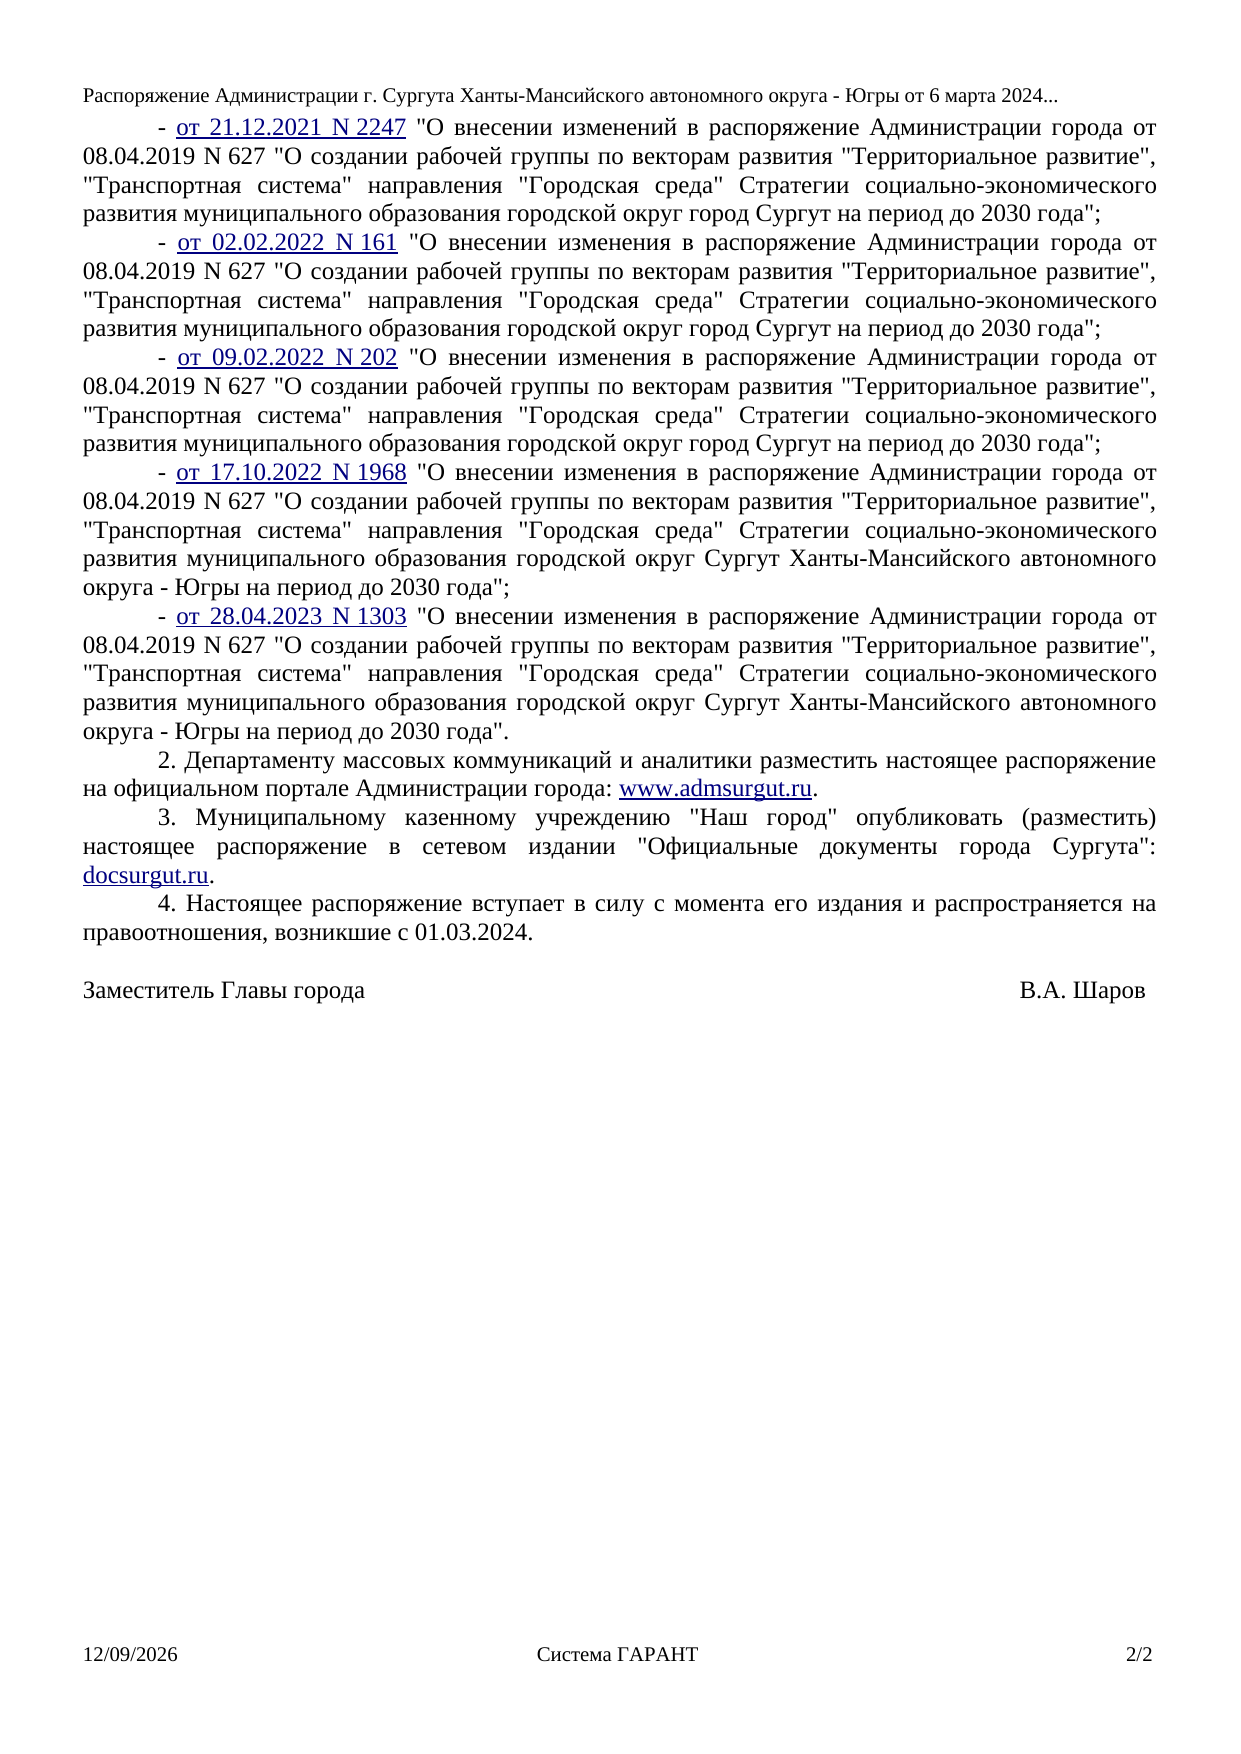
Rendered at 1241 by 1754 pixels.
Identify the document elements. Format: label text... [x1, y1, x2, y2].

table_header В.А. Шаров [791, 975, 1146, 1003]
text - от 28.04.2023 N 1303 "О внесении изменения в распоряжение Администрации города от 08.04.2019 N 627 "О создании рабочей группы по векторам развития "Территориальное развитие", "Транспортная система" направления "Городская среда" Стратегии социально-экономического развития муниципального образования городской округ Сургут Ханты-Мансийского автономного округа - Югры на период до 2030 года". [83, 601, 1157, 745]
text 4. Настоящее распоряжение вступает в силу с момента его издания и распространяется на правоотношения, возникшие с 01.03.2024. [83, 888, 1157, 946]
text - от 21.12.2021 N 2247 "О внесении изменений в распоряжение Администрации города от 08.04.2019 N 627 "О создании рабочей группы по векторам развития "Территориальное развитие", "Транспортная система" направления "Городская среда" Стратегии социально-экономического развития муниципального образования городской округ город Сургут на период до 2030 года"; [83, 112, 1157, 227]
text 2. Департаменту массовых коммуникаций и аналитики разместить настоящее распоряжение на официальном портале Администрации города: www.admsurgut.ru. [83, 745, 1157, 802]
text - от 02.02.2022 N 161 "О внесении изменения в распоряжение Администрации города от 08.04.2019 N 627 "О создании рабочей группы по векторам развития "Территориальное развитие", "Транспортная система" направления "Городская среда" Стратегии социально-экономического развития муниципального образования городской округ город Сургут на период до 2030 года"; [83, 227, 1157, 342]
text - от 17.10.2022 N 1968 "О внесении изменения в распоряжение Администрации города от 08.04.2019 N 627 "О создании рабочей группы по векторам развития "Территориальное развитие", "Транспортная система" направления "Городская среда" Стратегии социально-экономического развития муниципального образования городской округ Сургут Ханты-Мансийского автономного округа - Югры на период до 2030 года"; [83, 457, 1157, 601]
text 3. Муниципальному казенному учреждению "Наш город" опубликовать (разместить) настоящее распоряжение в сетевом издании "Официальные документы города Сургута": docsurgut.ru. [83, 802, 1157, 888]
text - от 09.02.2022 N 202 "О внесении изменения в распоряжение Администрации города от 08.04.2019 N 627 "О создании рабочей группы по векторам развития "Территориальное развитие", "Транспортная система" направления "Городская среда" Стратегии социально-экономического развития муниципального образования городской округ город Сургут на период до 2030 года"; [83, 342, 1157, 457]
table_header Заместитель Главы города [83, 975, 791, 1003]
